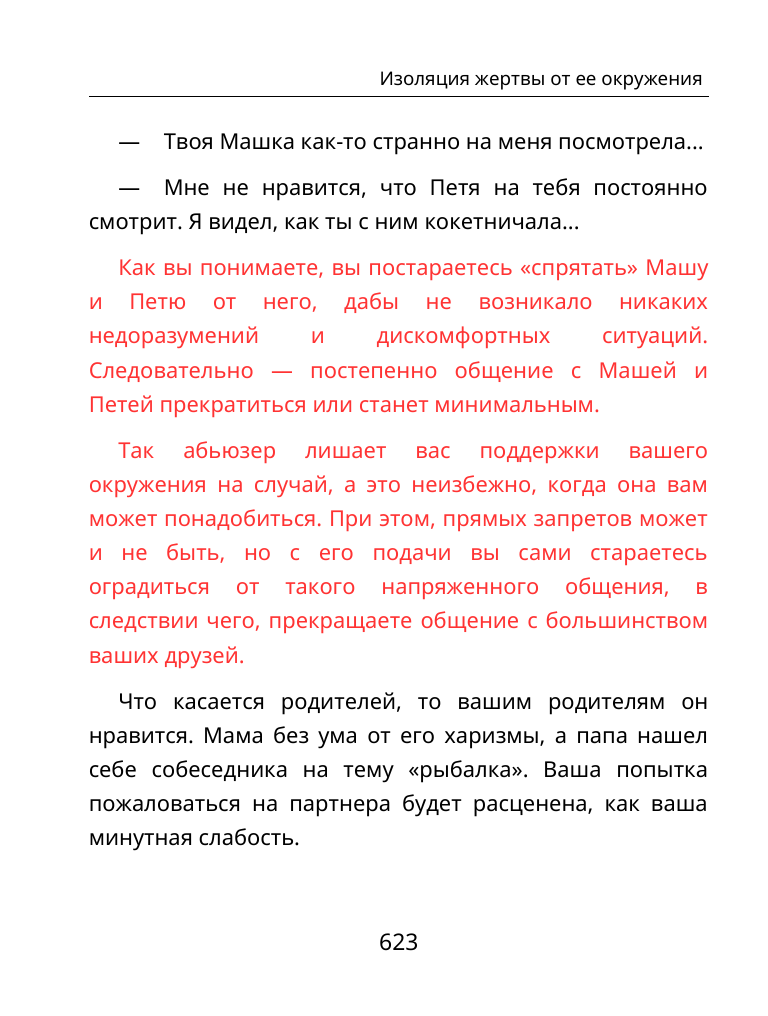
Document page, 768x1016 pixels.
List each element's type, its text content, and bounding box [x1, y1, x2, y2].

text Так абьюзер лишает вас поддержки вашего окружения на случай, а это неизбежно, когда она вам может понадобиться. При этом, прямых запретов может и не быть, но с его подачи вы сами стараетесь оградиться от такого напряженного общения, в следствии чего, прекращаете общение с большинством ваших друзей. [88, 435, 709, 669]
list Твоя Машка как-то странно на меня посмотрела... [88, 126, 709, 156]
list Мне не нравится, что Петя на тебя постоянно смотрит. Я видел, как ты с ним кокетничала... [88, 172, 709, 236]
text Что касается родителей, то вашим родителям он нравится. Мама без ума от его харизмы, а папа нашел себе собеседника на тему «рыбалка». Ваша попытка пожаловаться на партнера будет расценена, как ваша минутная слабость. [88, 686, 709, 852]
text Как вы понимаете, вы постараетесь «спрятать» Машу и Петю от него, дабы не возникало никаких недоразумений и дискомфортных ситуаций. Следовательно — постепенно общение с Машей и Петей прекратиться или станет минимальным. [88, 252, 709, 418]
